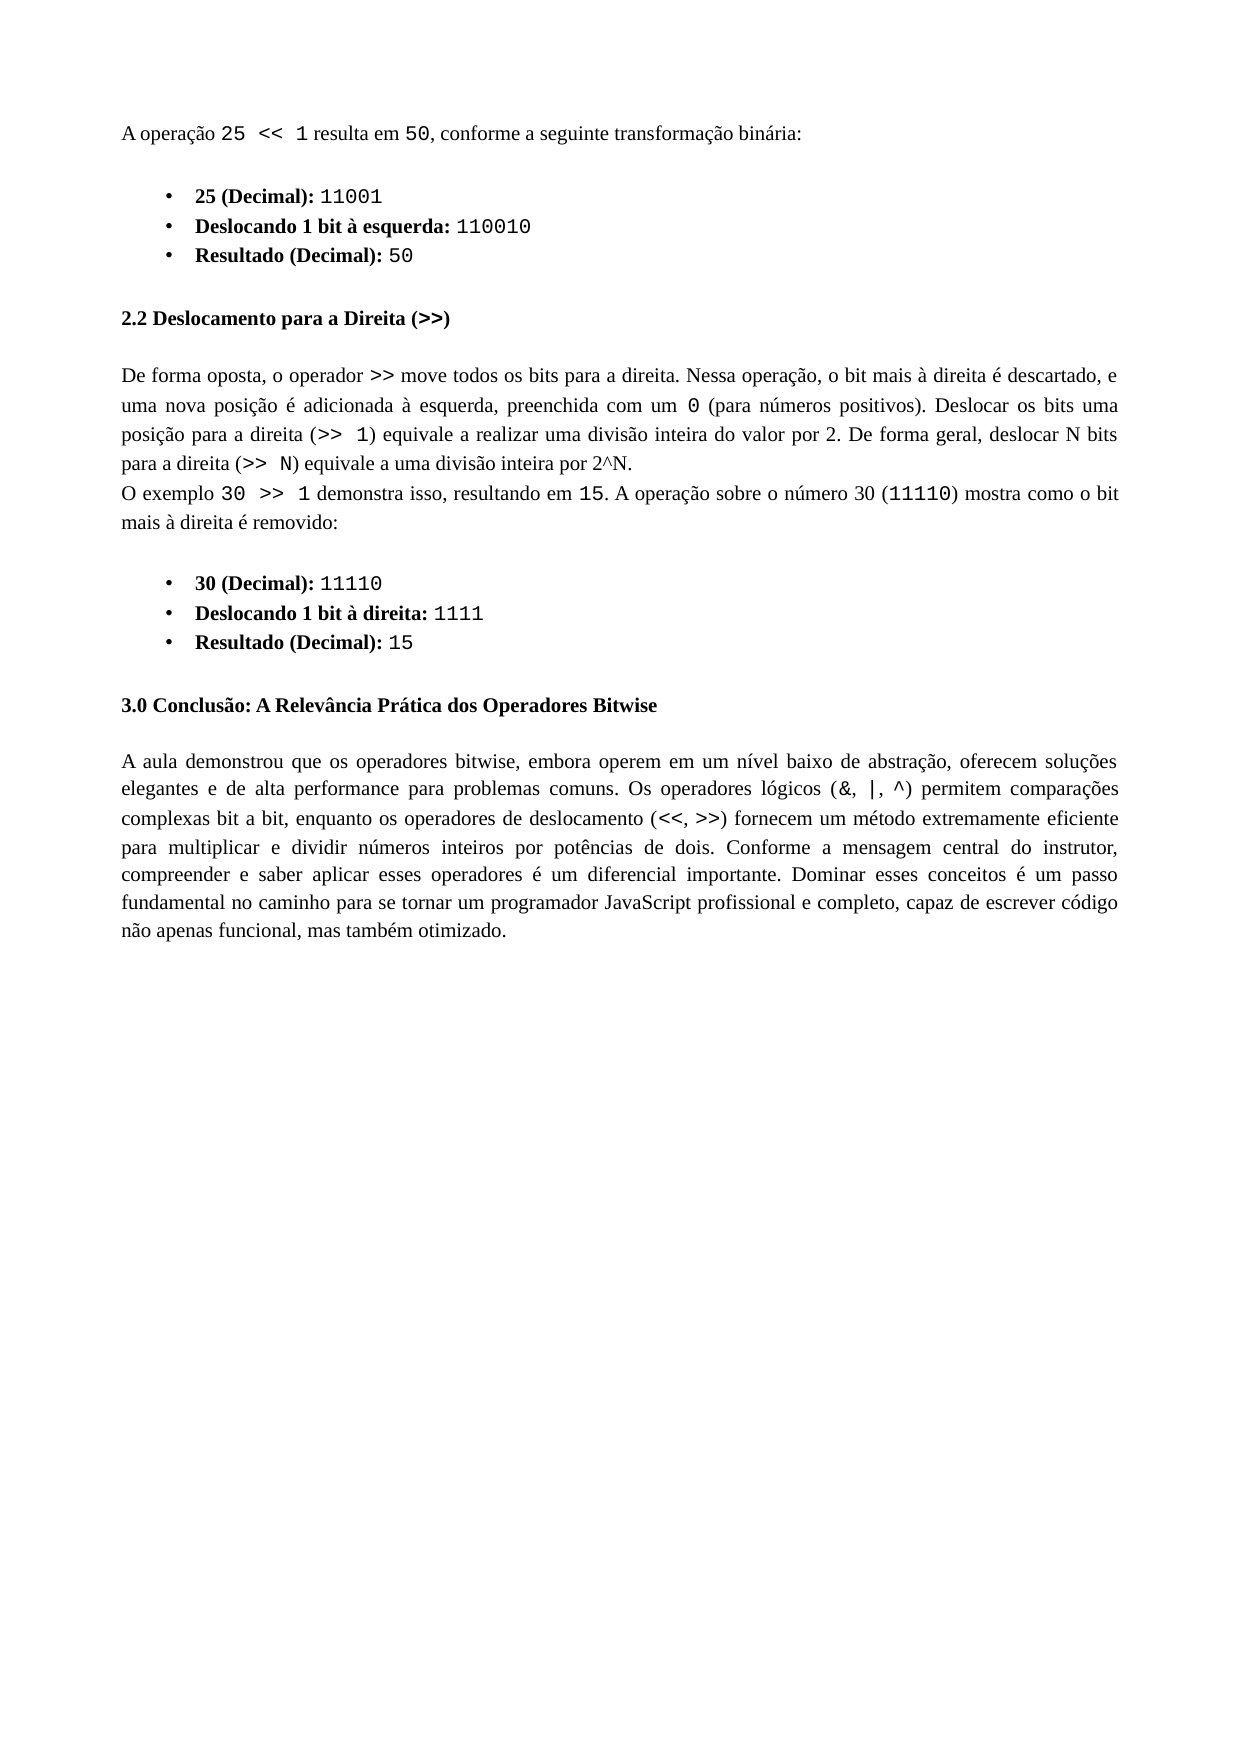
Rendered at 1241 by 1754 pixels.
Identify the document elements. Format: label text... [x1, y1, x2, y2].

list 25 (Decimal): 11001 [162, 181, 1122, 210]
subtitle 3.0 Conclusão: A Relevância Prática dos Operadores Bitwise [118, 690, 1122, 717]
list Resultado (Decimal): 50 [162, 240, 1122, 272]
text De forma oposta, o operador >> move todos os bits para a direita. Nessa operação, o bit mais à direita é descartado, e uma nova posição é adicionada à esquerda, preenchida com um 0 (para números positivos). Deslocar os bits uma posição para a direita (>> 1) equivale a realizar uma divisão inteira do valor por 2. De forma geral, deslocar N bits para a direita (>> N) equivale a uma divisão inteira por 2^N. [118, 361, 1122, 477]
list 30 (Decimal): 11110 [162, 568, 1122, 597]
list Deslocando 1 bit à direita: 1111 [162, 598, 1122, 626]
text A aula demonstrou que os operadores bitwise, embora operem em um nível baixo de abstração, oferecem soluções elegantes e de alta performance para problemas comuns. Os operadores lógicos (&, |, ^) permitem comparações complexas bit a bit, enquanto os operadores de deslocamento (<<, >>) fornecem um método extremamente eficiente para multiplicar e dividir números inteiros por potências de dois. Conforme a mensagem central do instrutor, compreender e saber aplicar esses operadores é um diferencial importante. Dominar esses conceitos é um passo fundamental no caminho para se tornar um programador JavaScript profissional e completo, capaz de escrever código não apenas funcional, mas também otimizado. [118, 746, 1122, 942]
text A operação 25 << 1 resulta em 50, conforme a seguinte transformação binária: [118, 118, 1122, 147]
list Resultado (Decimal): 15 [162, 627, 1122, 659]
subtitle 2.2 Deslocamento para a Direita (>>) [118, 303, 1122, 332]
text O exemplo 30 >> 1 demonstra isso, resultando em 15. A operação sobre o número 30 (11110) mostra como o bit mais à direita é removido: [118, 478, 1122, 534]
list Deslocando 1 bit à esquerda: 110010 [162, 211, 1122, 239]
